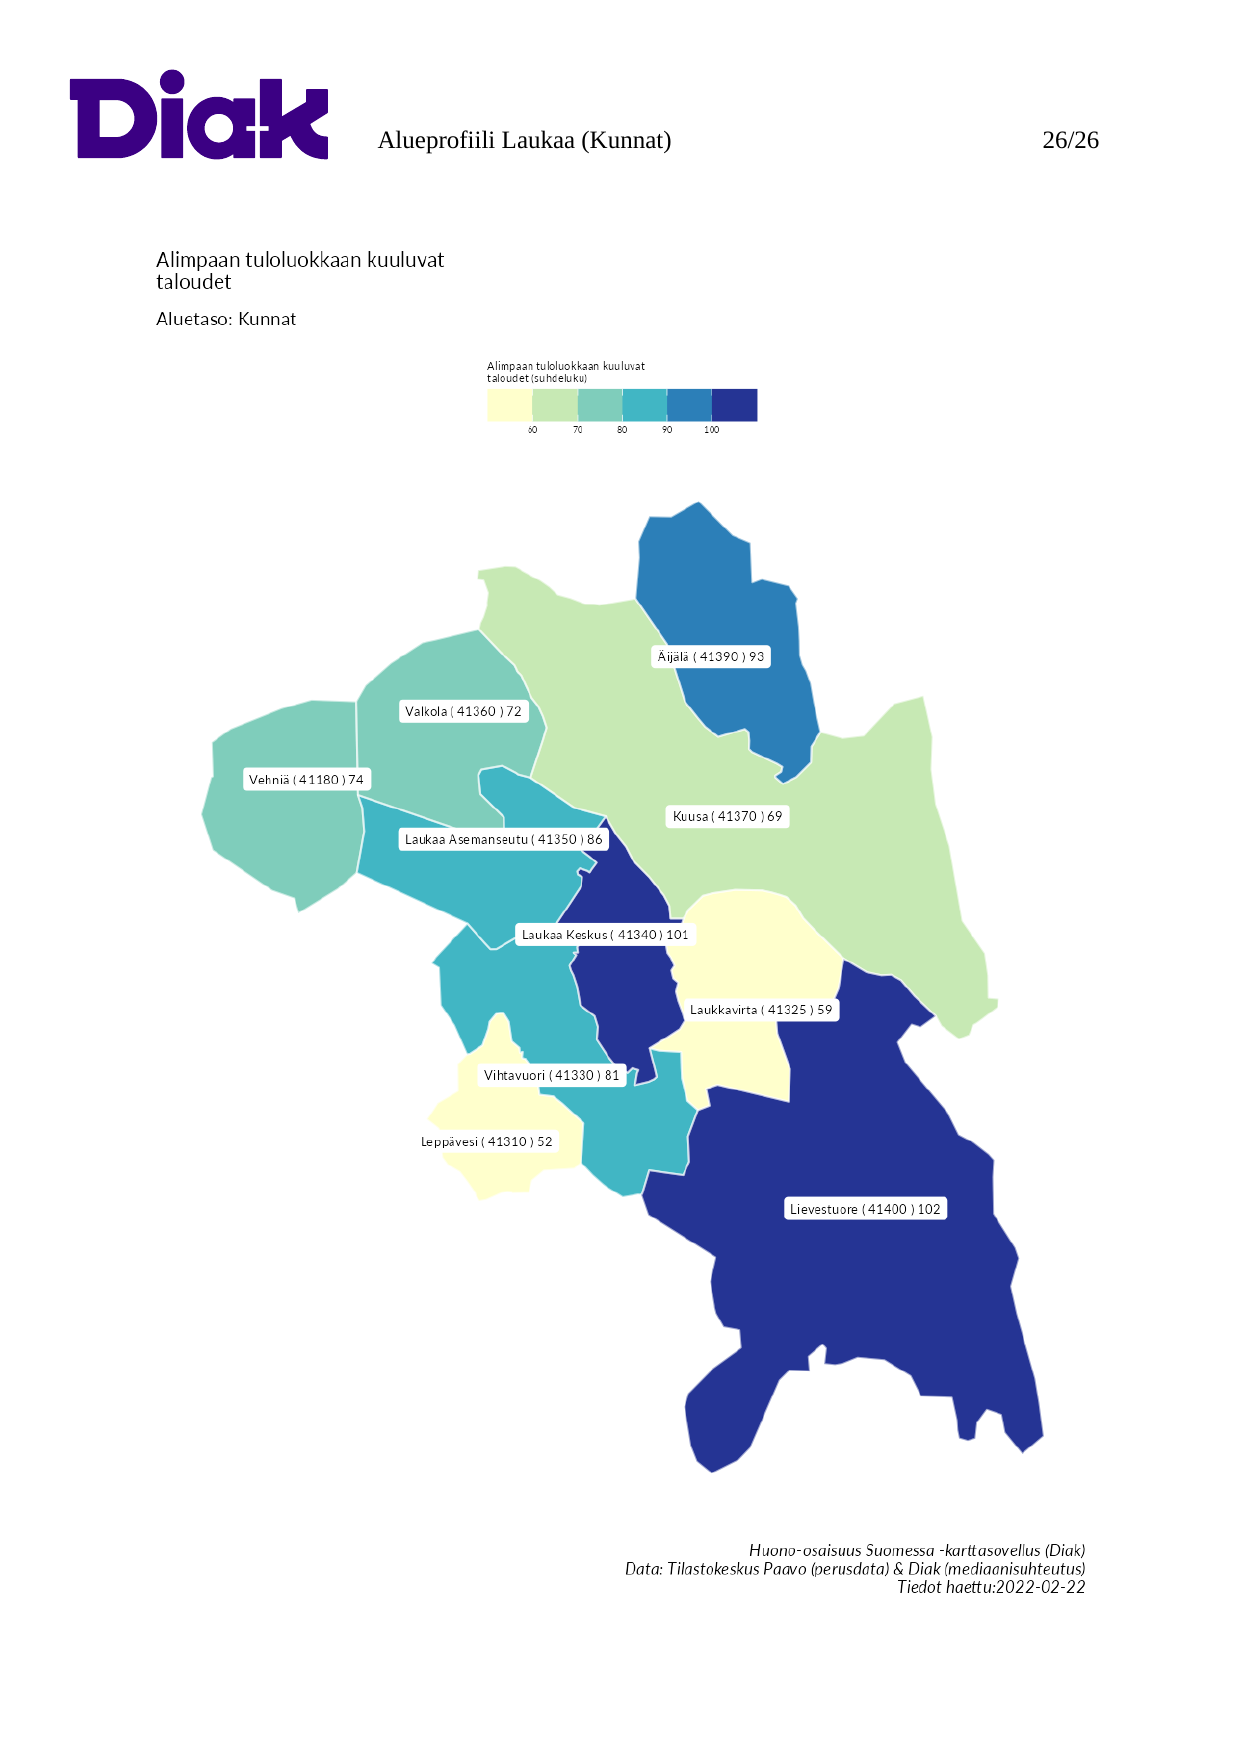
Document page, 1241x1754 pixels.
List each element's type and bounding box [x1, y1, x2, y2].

picture [61, 196, 1179, 1651]
